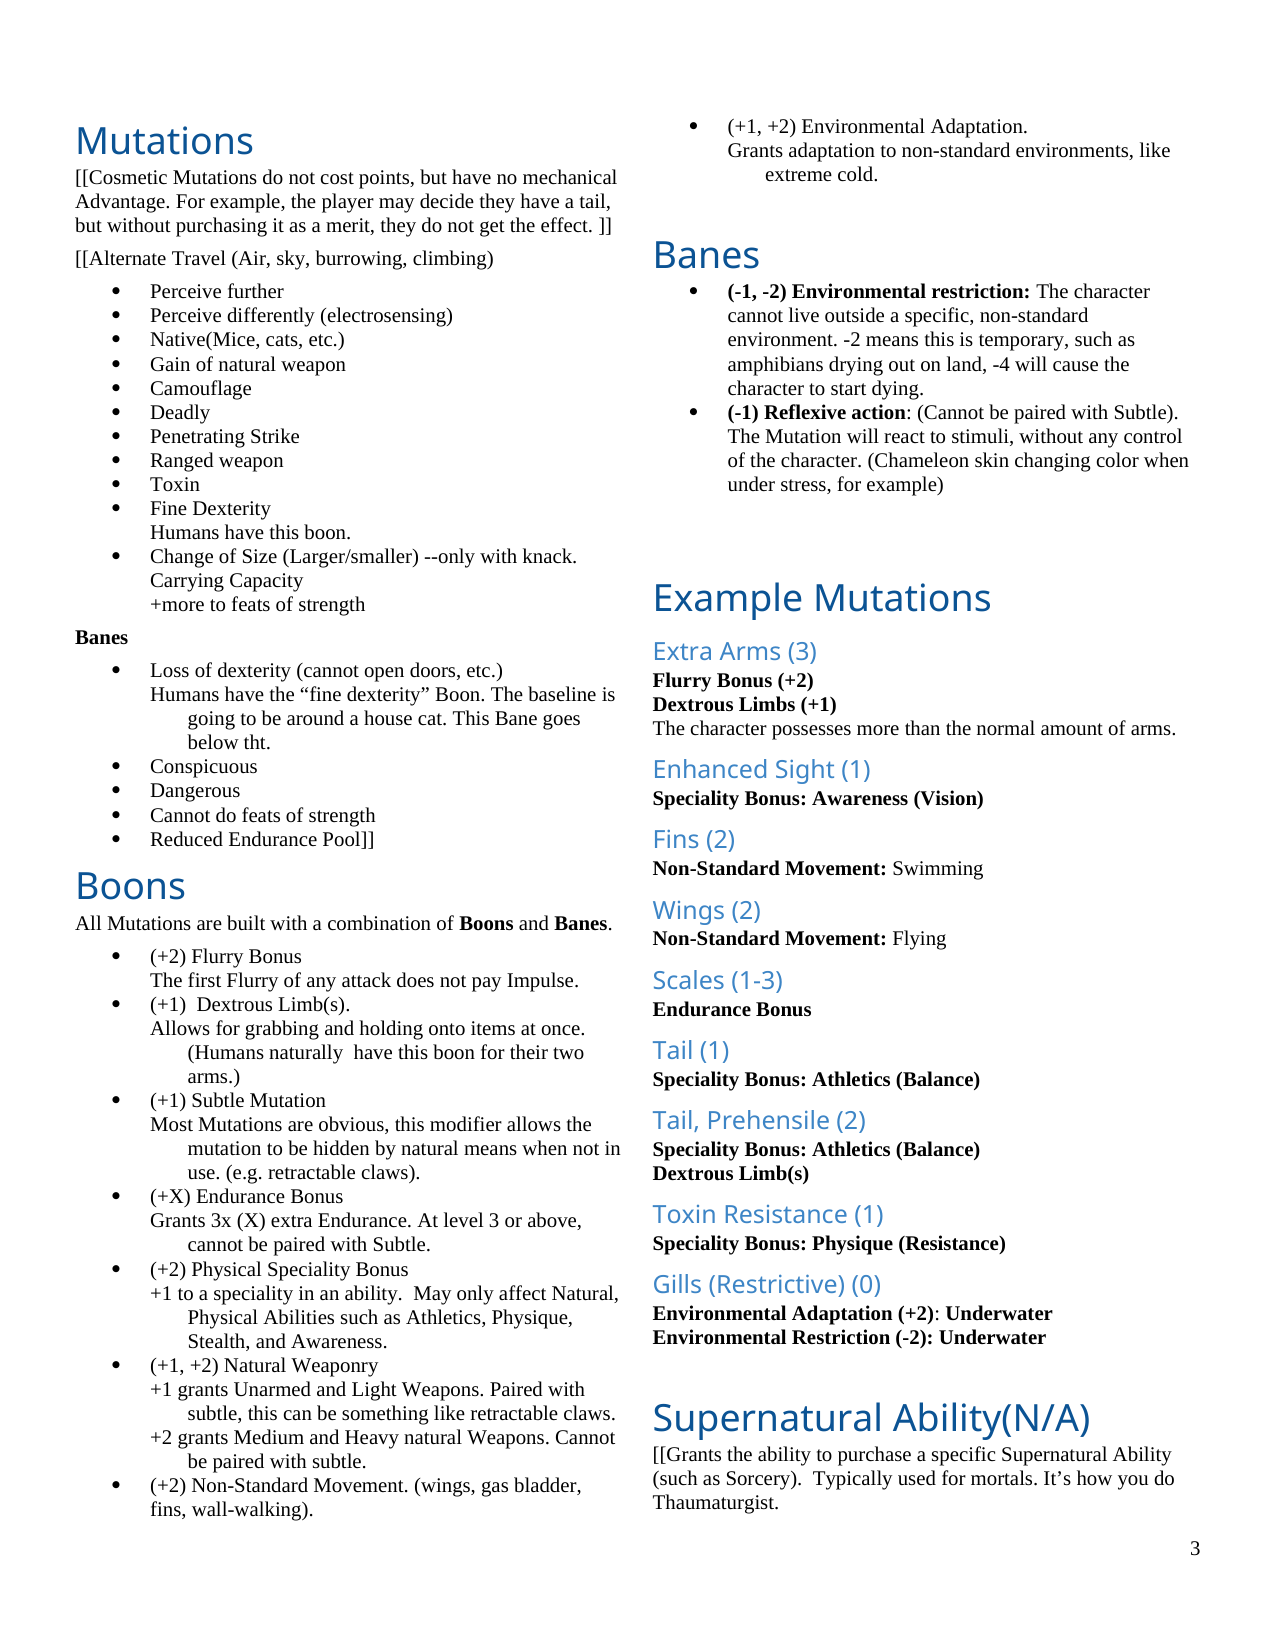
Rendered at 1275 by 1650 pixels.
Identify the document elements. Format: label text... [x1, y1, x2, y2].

list Grants 3x (X) extra Endurance. At level 3 or above, cannot be paired with Subtle. [150, 1208, 622, 1256]
list (+2) Physical Speciality Bonus [112, 1256, 622, 1281]
list Most Mutations are obvious, this modifier allows the mutation to be hidden by natural means when not in use. (e.g. retractable claws). [150, 1112, 622, 1184]
list Reduced Endurance Pool]] [112, 827, 622, 851]
list Gain of natural weapon [112, 351, 622, 376]
list +2 grants Medium and Heavy natural Weapons. Cannot be paired with subtle. [150, 1425, 622, 1473]
list Deadly [112, 399, 622, 424]
list (-1, -2) Environmental restriction: The character cannot live outside a specific, non-standard environment. -2 means this is temporary, such as amphibians drying out on land, -4 will cause the character to start dying. [690, 279, 1200, 399]
subtitle Boons [75, 859, 622, 911]
subtitle Supernatural Ability(N/A) [652, 1391, 1200, 1442]
list (+1) Subtle Mutation [112, 1088, 622, 1112]
text [[Grants the ability to purchase a specific Supernatural Ability (such as Sorcery). Typically used for mortals. It’s how you do Thaumaturgist. [652, 1442, 1200, 1514]
subtitle Scales (1-3) [652, 962, 1200, 996]
subtitle Banes [652, 228, 1200, 279]
list Grants adaptation to non-standard environments, like extreme cold. [727, 138, 1200, 186]
text Non-Standard Movement: Flying [652, 926, 1200, 950]
list Camouflage [112, 376, 622, 399]
list (+1, +2) Natural Weaponry [112, 1353, 622, 1377]
list Allows for grabbing and holding onto items at once. (Humans naturally have this boon for their two arms.) [150, 1016, 622, 1088]
text Speciality Bonus: Athletics (Balance) Dextrous Limb(s) [652, 1137, 1200, 1185]
text Speciality Bonus: Athletics (Balance) [652, 1067, 1200, 1091]
list (+2) Flurry Bonus [112, 944, 622, 968]
list (+1, +2) Environmental Adaptation. [690, 114, 1200, 138]
list Penetrating Strike [112, 424, 622, 448]
text Environmental Adaptation (+2): Underwater Environmental Restriction (-2): Underwater [652, 1301, 1200, 1349]
list Perceive further [112, 279, 622, 303]
list (+X) Endurance Bonus [112, 1184, 622, 1208]
text All Mutations are built with a combination of Boons and Banes. [75, 911, 622, 935]
text Non-Standard Movement: Swimming [652, 856, 1200, 880]
subtitle Tail (1) [652, 1032, 1200, 1067]
list Perceive differently (electrosensing) [112, 303, 622, 327]
list Ranged weapon [112, 448, 622, 472]
text Banes [75, 625, 622, 649]
list Native(Mice, cats, etc.) [112, 327, 622, 351]
list Dangerous [112, 778, 622, 802]
subtitle Enhanced Sight (1) [652, 752, 1200, 786]
list Humans have this boon. [150, 520, 622, 544]
text [[Cosmetic Mutations do not cost points, but have no mechanical Advantage. For example, the player may decide they have a tail, but without purchasing it as a merit, they do not get the effect. ]] [75, 165, 622, 237]
subtitle Toxin Resistance (1) [652, 1197, 1200, 1231]
list (-1) Reflexive action: (Cannot be paired with Subtle). The Mutation will react to stimuli, without any control of the character. (Chameleon skin changing color when under stress, for example) [690, 399, 1200, 496]
list (+1) Dextrous Limb(s). [112, 992, 622, 1016]
text Flurry Bonus (+2) Dextrous Limbs (+1) The character possesses more than the normal amount of arms. [652, 668, 1200, 740]
subtitle Wings (2) [652, 892, 1200, 926]
list Conspicuous [112, 754, 622, 778]
list +1 grants Unarmed and Light Weapons. Paired with subtle, this can be something like retractable claws. [150, 1377, 622, 1425]
subtitle Extra Arms (3) [652, 634, 1200, 668]
list Fine Dexterity [112, 496, 622, 520]
list Cannot do feats of strength [112, 802, 622, 827]
list Humans have the “fine dexterity” Boon. The baseline is going to be around a house cat. This Bane goes below tht. [150, 682, 622, 754]
text Endurance Bonus [652, 996, 1200, 1021]
list Loss of dexterity (cannot open doors, etc.) [112, 658, 622, 682]
list Change of Size (Larger/smaller) --only with knack. [112, 544, 622, 568]
list The first Flurry of any attack does not pay Impulse. [150, 968, 622, 992]
text [[Alternate Travel (Air, sky, burrowing, climbing) [75, 246, 622, 270]
list +more to feats of strength [150, 592, 622, 616]
subtitle Fins (2) [652, 822, 1200, 856]
text Speciality Bonus: Physique (Resistance) [652, 1231, 1200, 1255]
subtitle Tail, Prehensile (2) [652, 1103, 1200, 1137]
subtitle Mutations [75, 114, 622, 165]
list +1 to a speciality in an ability. May only affect Natural, Physical Abilities such as Athletics, Physique, Stealth, and Awareness. [150, 1281, 622, 1353]
list (+2) Non-Standard Movement. (wings, gas bladder, fins, wall-walking). [112, 1473, 622, 1521]
text Speciality Bonus: Awareness (Vision) [652, 786, 1200, 810]
subtitle Example Mutations [652, 571, 1200, 622]
list Toxin [112, 472, 622, 496]
list Carrying Capacity [150, 568, 622, 592]
subtitle Gills (Restrictive) (0) [652, 1267, 1200, 1301]
